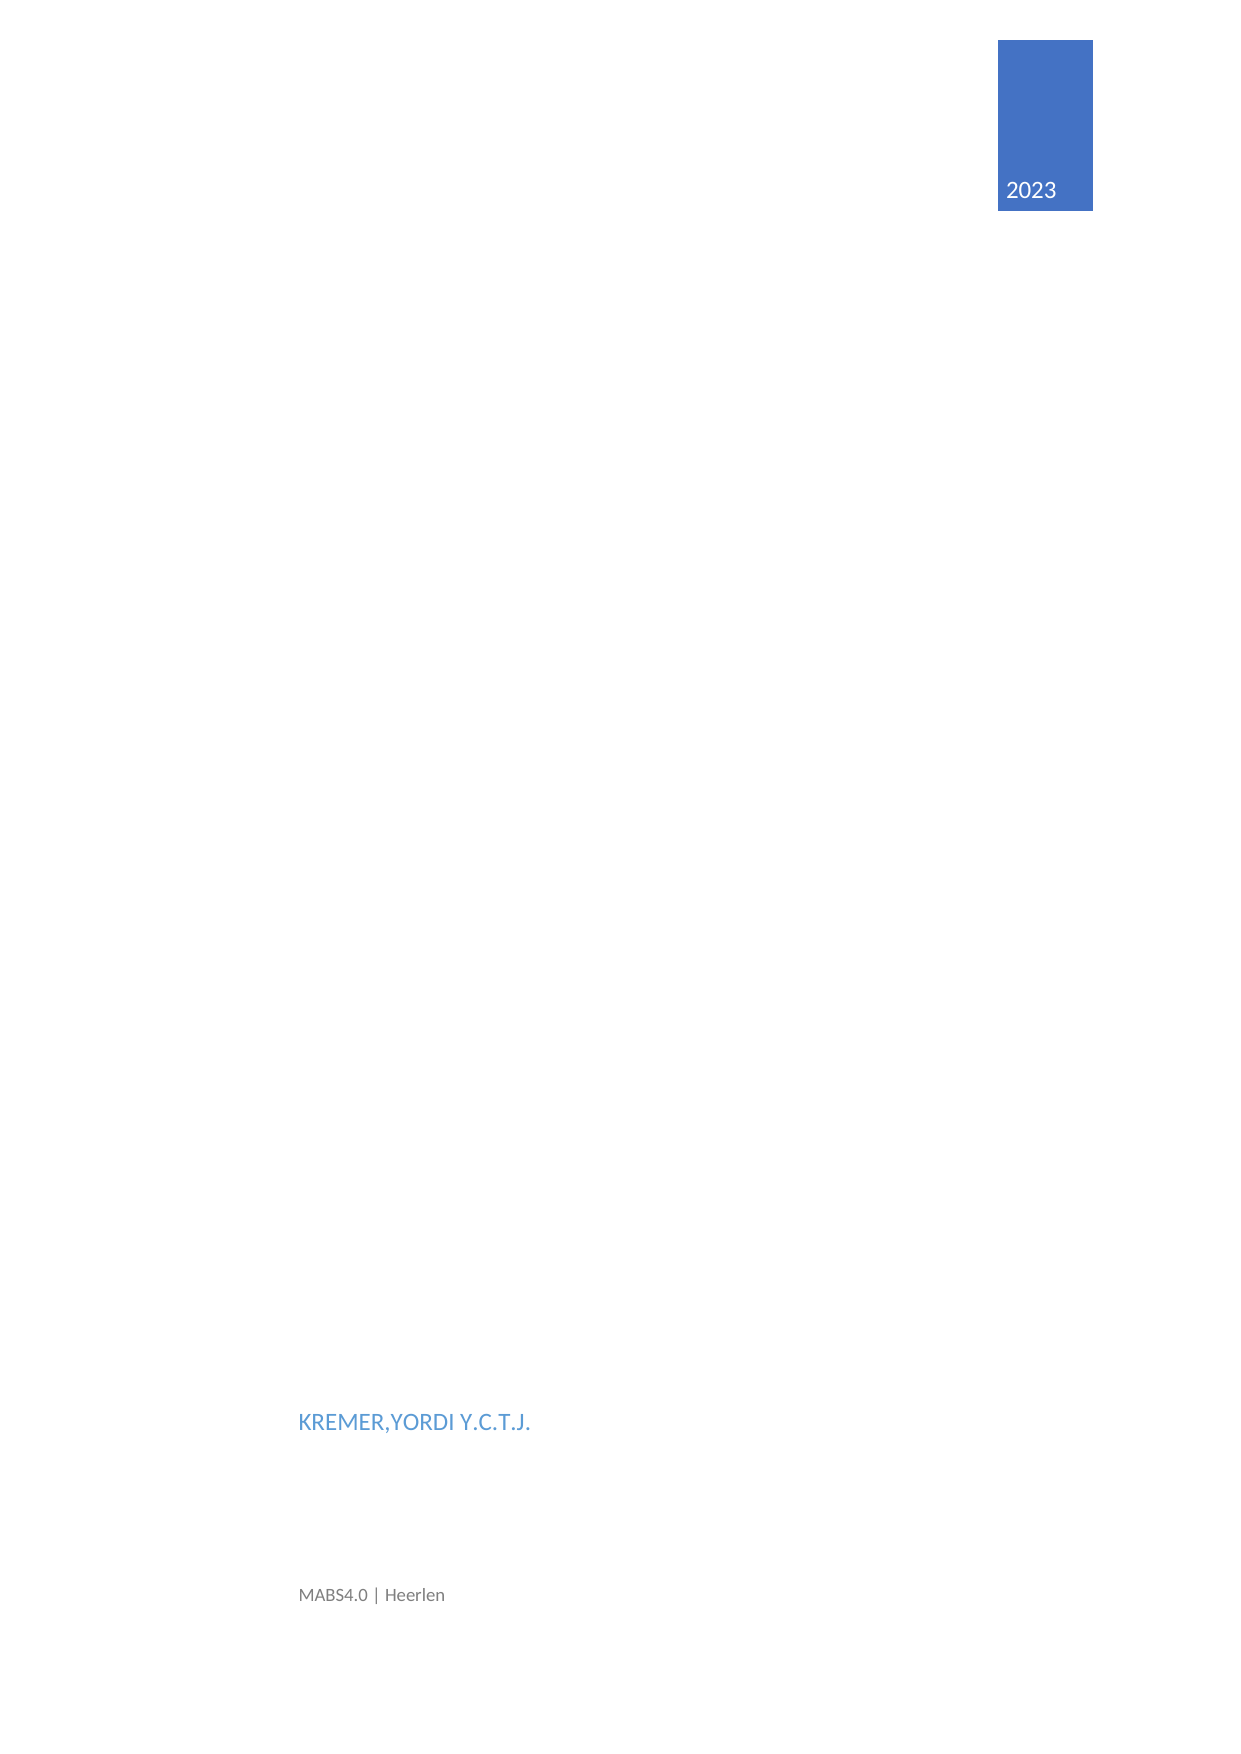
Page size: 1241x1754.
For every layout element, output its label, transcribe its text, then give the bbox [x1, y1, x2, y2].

text Kremer,Yordi Y.C.T.J. [298, 1406, 912, 1436]
text Mabs4.0 | Heerlen [298, 1583, 912, 1606]
